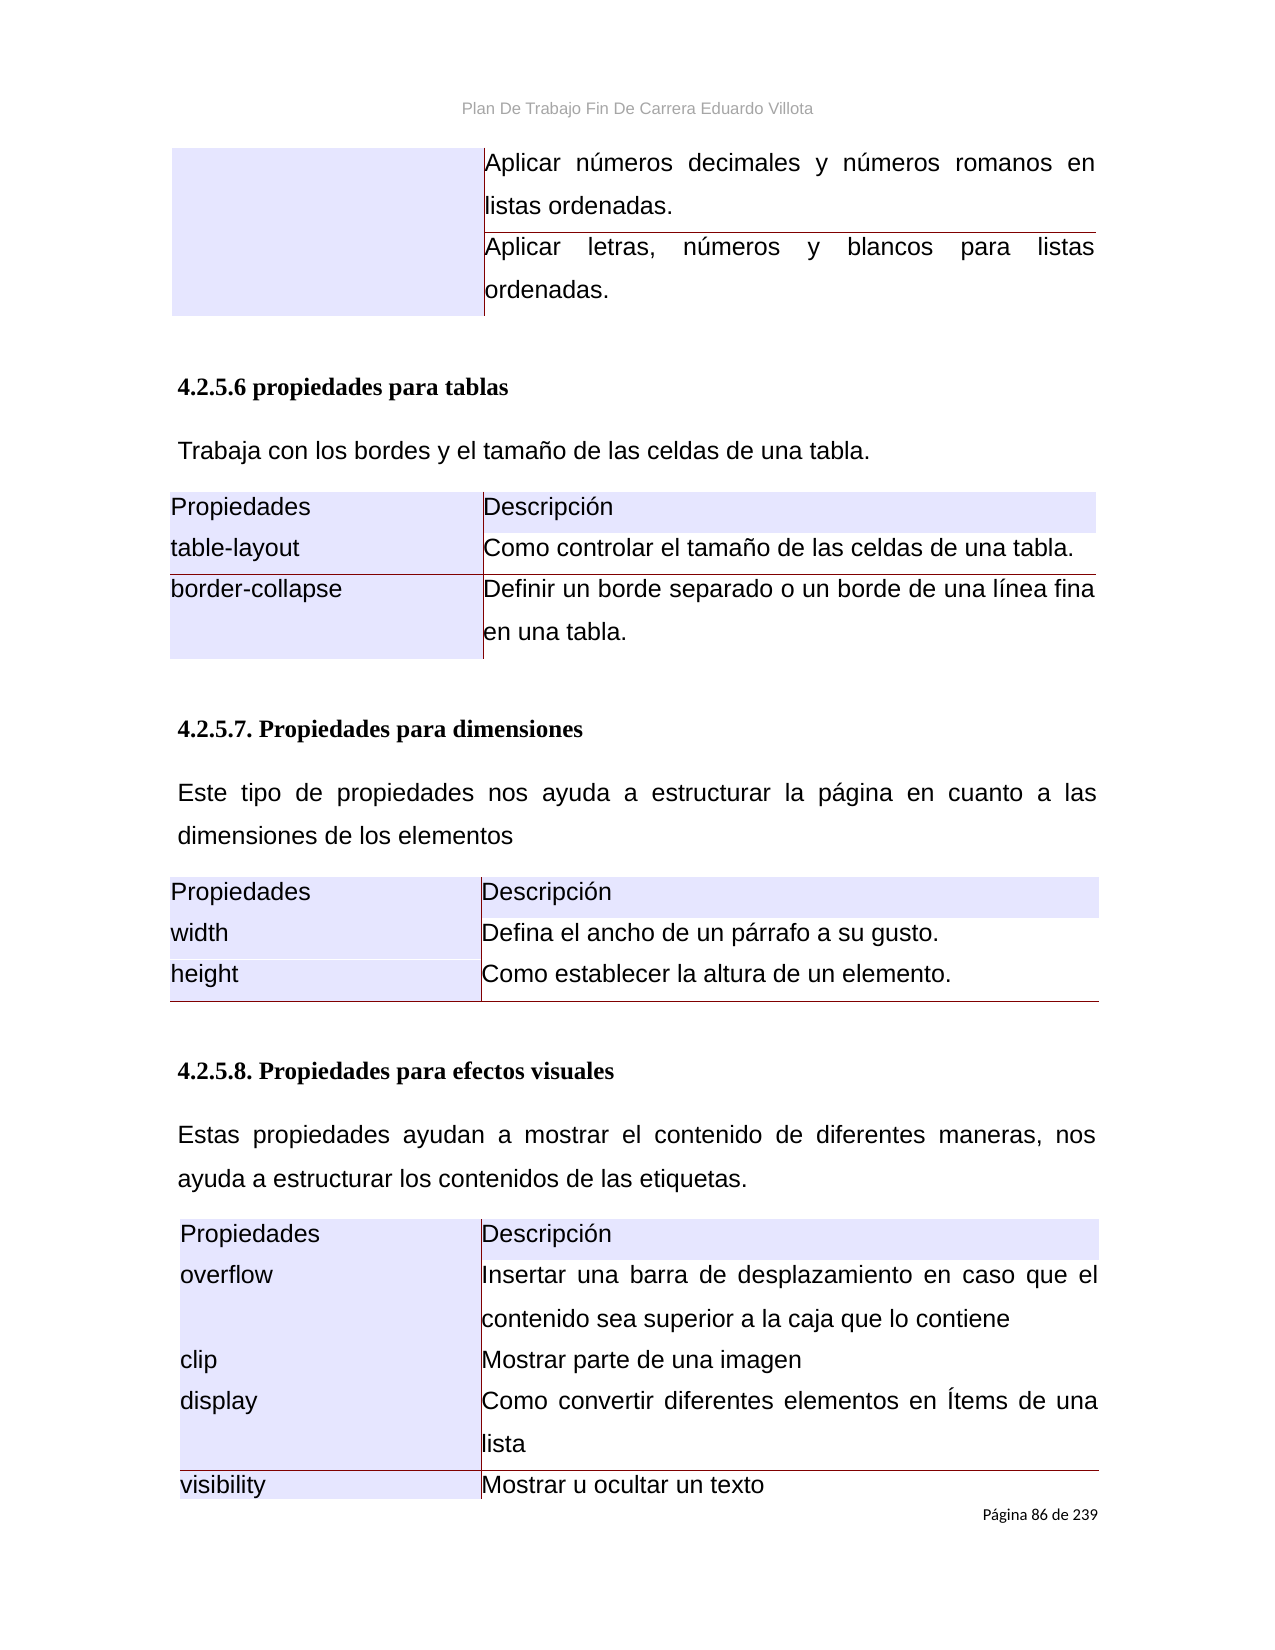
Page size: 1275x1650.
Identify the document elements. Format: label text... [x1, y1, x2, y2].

table_header Descripción [484, 492, 1096, 533]
text 4.2.5.6 propiedades para tablas [177, 372, 1098, 401]
table_cell Defina el ancho de un párrafo a su gusto. [482, 918, 1099, 959]
table_header Descripción [482, 877, 1099, 918]
table_cell Insertar una barra de desplazamiento en caso que el contenido sea superior a la caja que lo contiene [482, 1260, 1099, 1345]
table_cell Como controlar el tamaño de las celdas de una tabla. [484, 533, 1096, 574]
table_header Descripción [482, 1219, 1099, 1260]
table_cell height [170, 960, 481, 1001]
table_cell display [180, 1386, 481, 1470]
table_cell table-layout [170, 533, 483, 574]
table_header Propiedades [170, 492, 483, 533]
table_cell width [170, 918, 481, 959]
table_cell [172, 148, 484, 316]
text Estas propiedades ayudan a mostrar el contenido de diferentes maneras, nos ayuda a estructurar los contenidos de las etiquetas. [177, 1120, 1098, 1192]
table_cell Mostrar parte de una imagen [482, 1345, 1099, 1386]
table_cell Como establecer la altura de un elemento. [482, 960, 1099, 1001]
table_cell Mostrar u ocultar un texto [482, 1471, 1099, 1499]
text Este tipo de propiedades nos ayuda a estructurar la página en cuanto a las dimensiones de los elementos [177, 778, 1098, 850]
table_header Propiedades [170, 877, 481, 918]
table_cell clip [180, 1345, 481, 1386]
text 4.2.5.8. Propiedades para efectos visuales [177, 1056, 1098, 1085]
table_cell border-collapse [170, 575, 483, 659]
table_cell Definir un borde separado o un borde de una línea fina en una tabla. [484, 575, 1096, 659]
text 4.2.5.7. Propiedades para dimensiones [177, 714, 1098, 743]
text Trabaja con los bordes y el tamaño de las celdas de una tabla. [177, 436, 1098, 465]
table_cell Como convertir diferentes elementos en Ítems de una lista [482, 1386, 1099, 1470]
table_cell overflow [180, 1260, 481, 1345]
table_header Propiedades [180, 1219, 481, 1260]
table_cell Aplicar letras, números y blancos para listas ordenadas. [485, 233, 1096, 316]
table_cell Aplicar números decimales y números romanos en listas ordenadas. [485, 148, 1096, 232]
table_cell visibility [180, 1471, 481, 1499]
